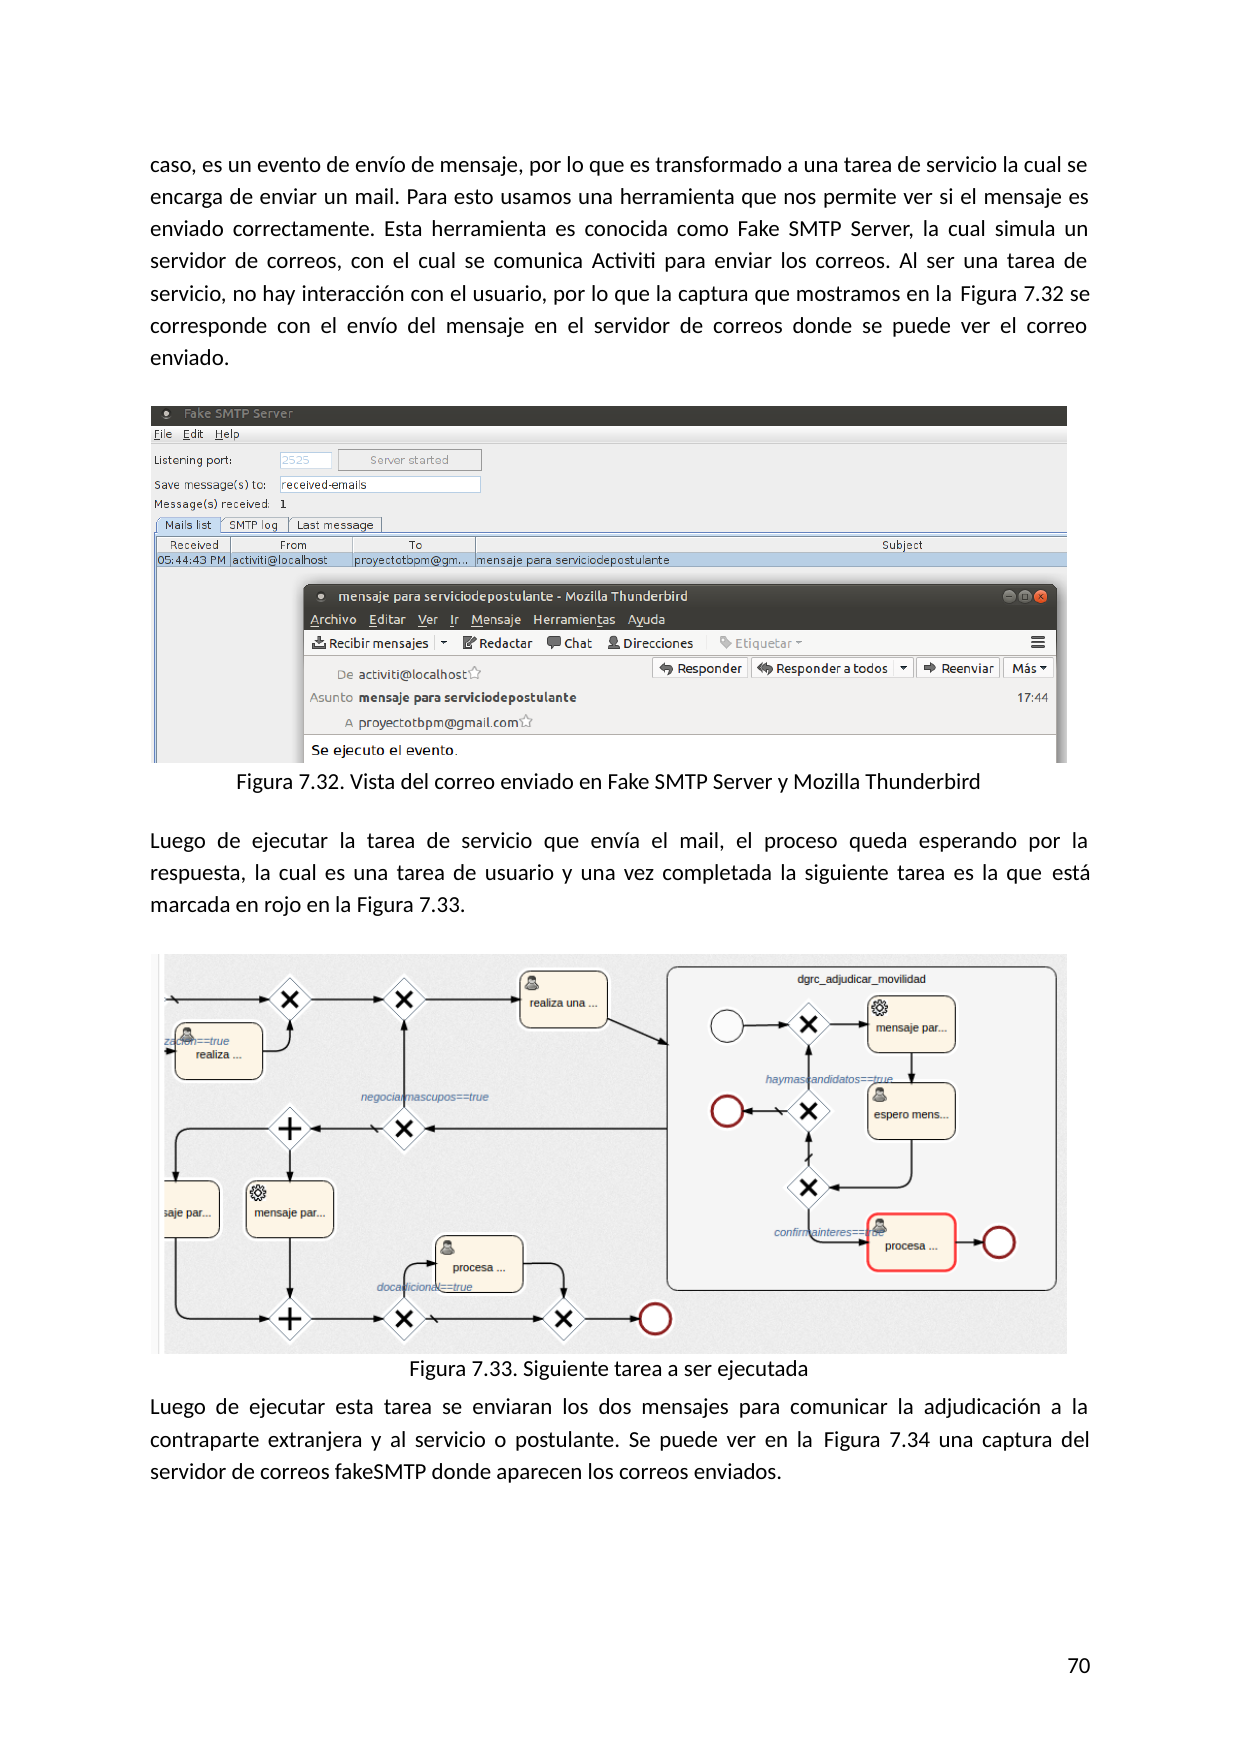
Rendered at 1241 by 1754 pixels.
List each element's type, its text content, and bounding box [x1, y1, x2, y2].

picture [151, 954, 1067, 1354]
picture [151, 406, 1067, 763]
text caso, es un evento de envío de mensaje, por lo que es transformado a una tarea de servicio la cual se encarga de enviar un mail. Para esto usamos una herramienta que nos permite ver si el mensaje es enviado correctamente. Esta herramienta es conocida como Fake SMTP Server, la cual simula un servidor de correos, con el cual se comunica Activiti para enviar los correos. Al ser una tarea de servicio, no hay interacción con el usuario, por lo que la captura que mostramos en la Figura 7.32 se corresponde con el envío del mensaje en el servidor de correos donde se puede ver el correo enviado. [150, 150, 1090, 371]
table_header Figura 7.32. Vista del correo enviado en Fake SMTP Server y Mozilla Thunderbird [139, 396, 1079, 826]
text Luego de ejecutar esta tarea se enviaran los dos mensajes para comunicar la adjudicación a la contraparte extranjera y al servicio o postulante. Se puede ver en la Figura 7.34 una captura del servidor de correos fakeSMTP donde aparecen los correos enviados. [150, 1392, 1090, 1485]
table_header Figura 7.33. Siguiente tarea a ser ejecutada [139, 944, 1079, 1392]
text Luego de ejecutar la tarea de servicio que envía el mail, el proceso queda esperando por la respuesta, la cual es una tarea de usuario y una vez completada la siguiente tarea es la que está marcada en rojo en la Figura 7.33. [150, 826, 1090, 919]
